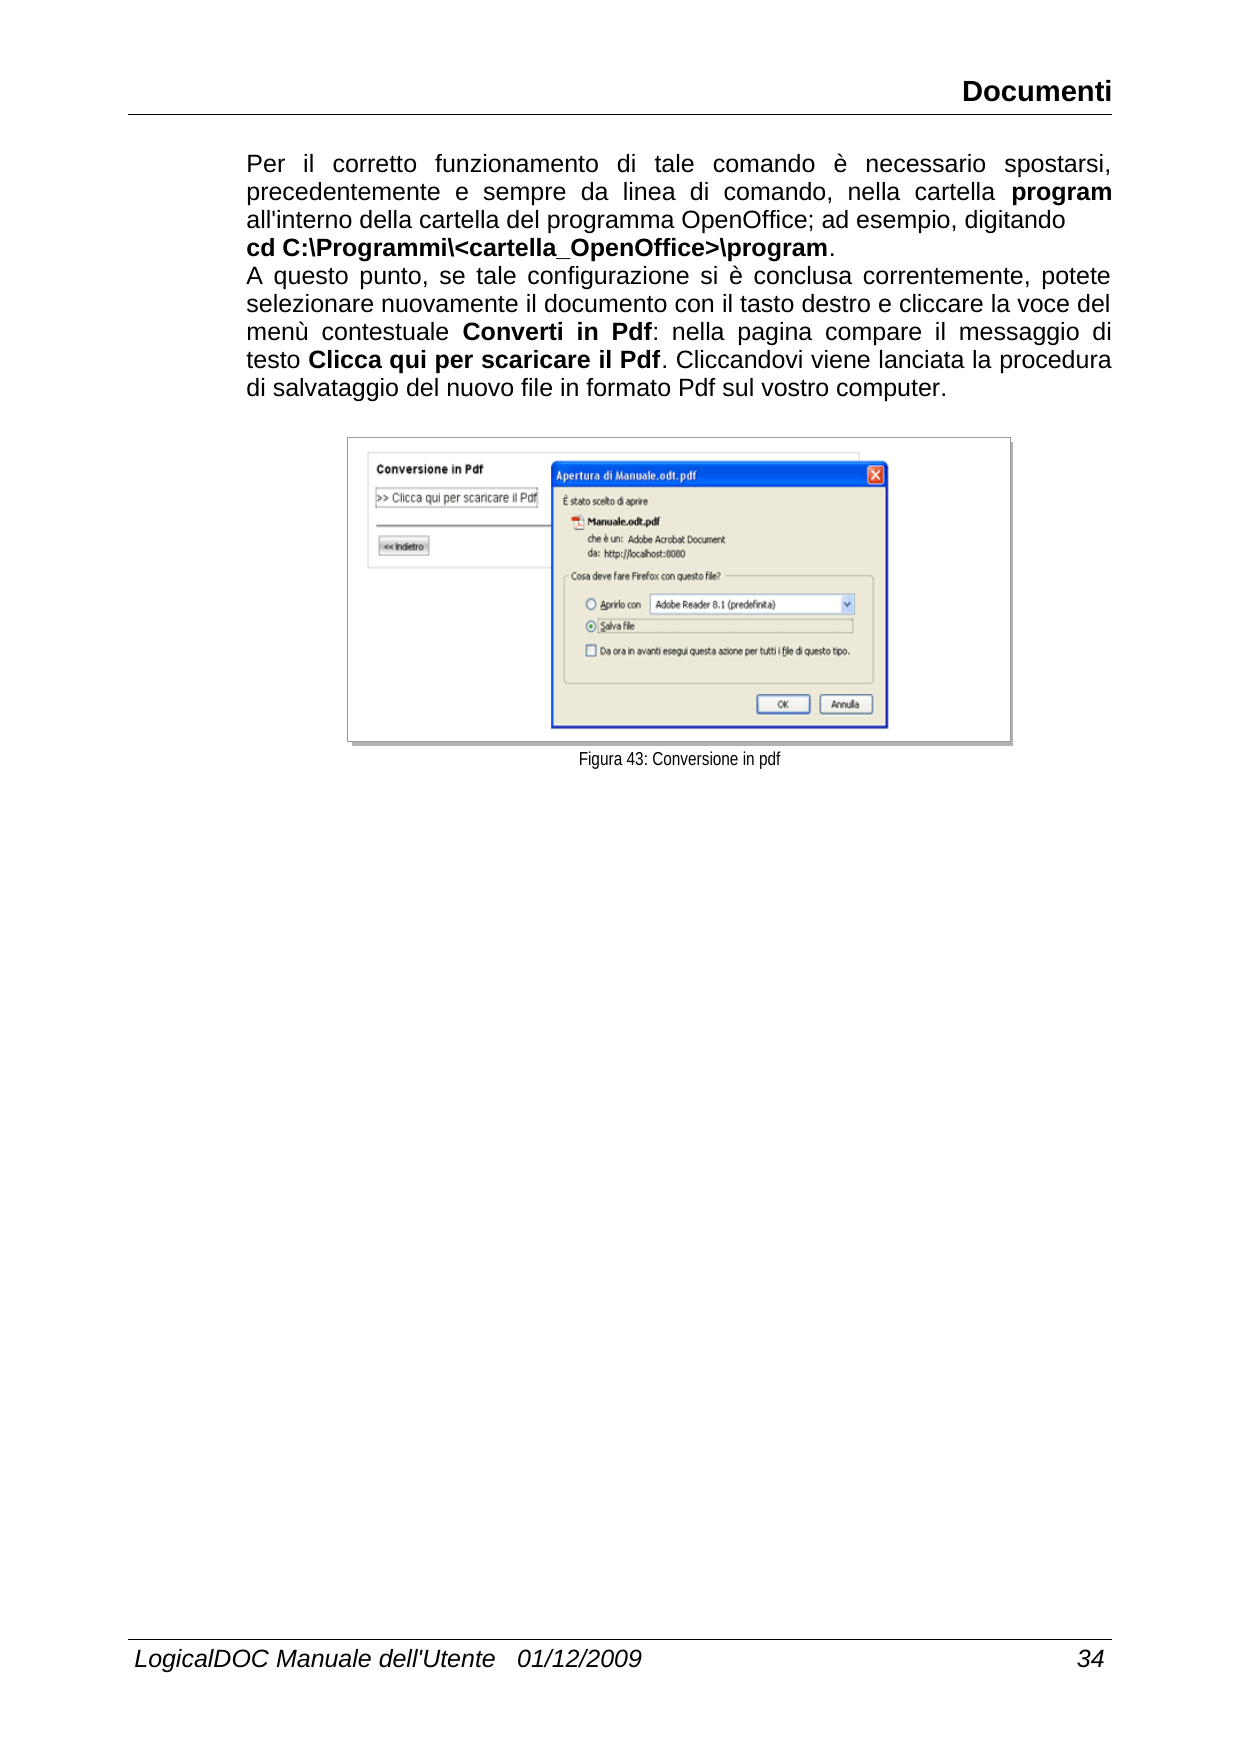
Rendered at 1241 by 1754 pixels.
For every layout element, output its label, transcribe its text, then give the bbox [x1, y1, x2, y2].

text Per il corretto funzionamento di tale comando è necessario spostarsi, precedentemente e sempre da linea di comando, nella cartella program all'interno della cartella del programma OpenOffice; ad esempio, digitando [246, 150, 1112, 234]
text A questo punto, se tale configurazione si è conclusa correntemente, potete selezionare nuovamente il documento con il tasto destro e cliccare la voce del menù contestuale Converti in Pdf: nella pagina compare il messaggio di testo Clicca qui per scaricare il Pdf. Cliccandovi viene lanciata la procedura di salvataggio del nuovo file in formato Pdf sul vostro computer. [246, 262, 1112, 401]
text Figura 43: Conversione in pdf [347, 742, 1012, 769]
text cd C:\Programmi\<cartella_OpenOffice>\program. [246, 234, 1112, 262]
